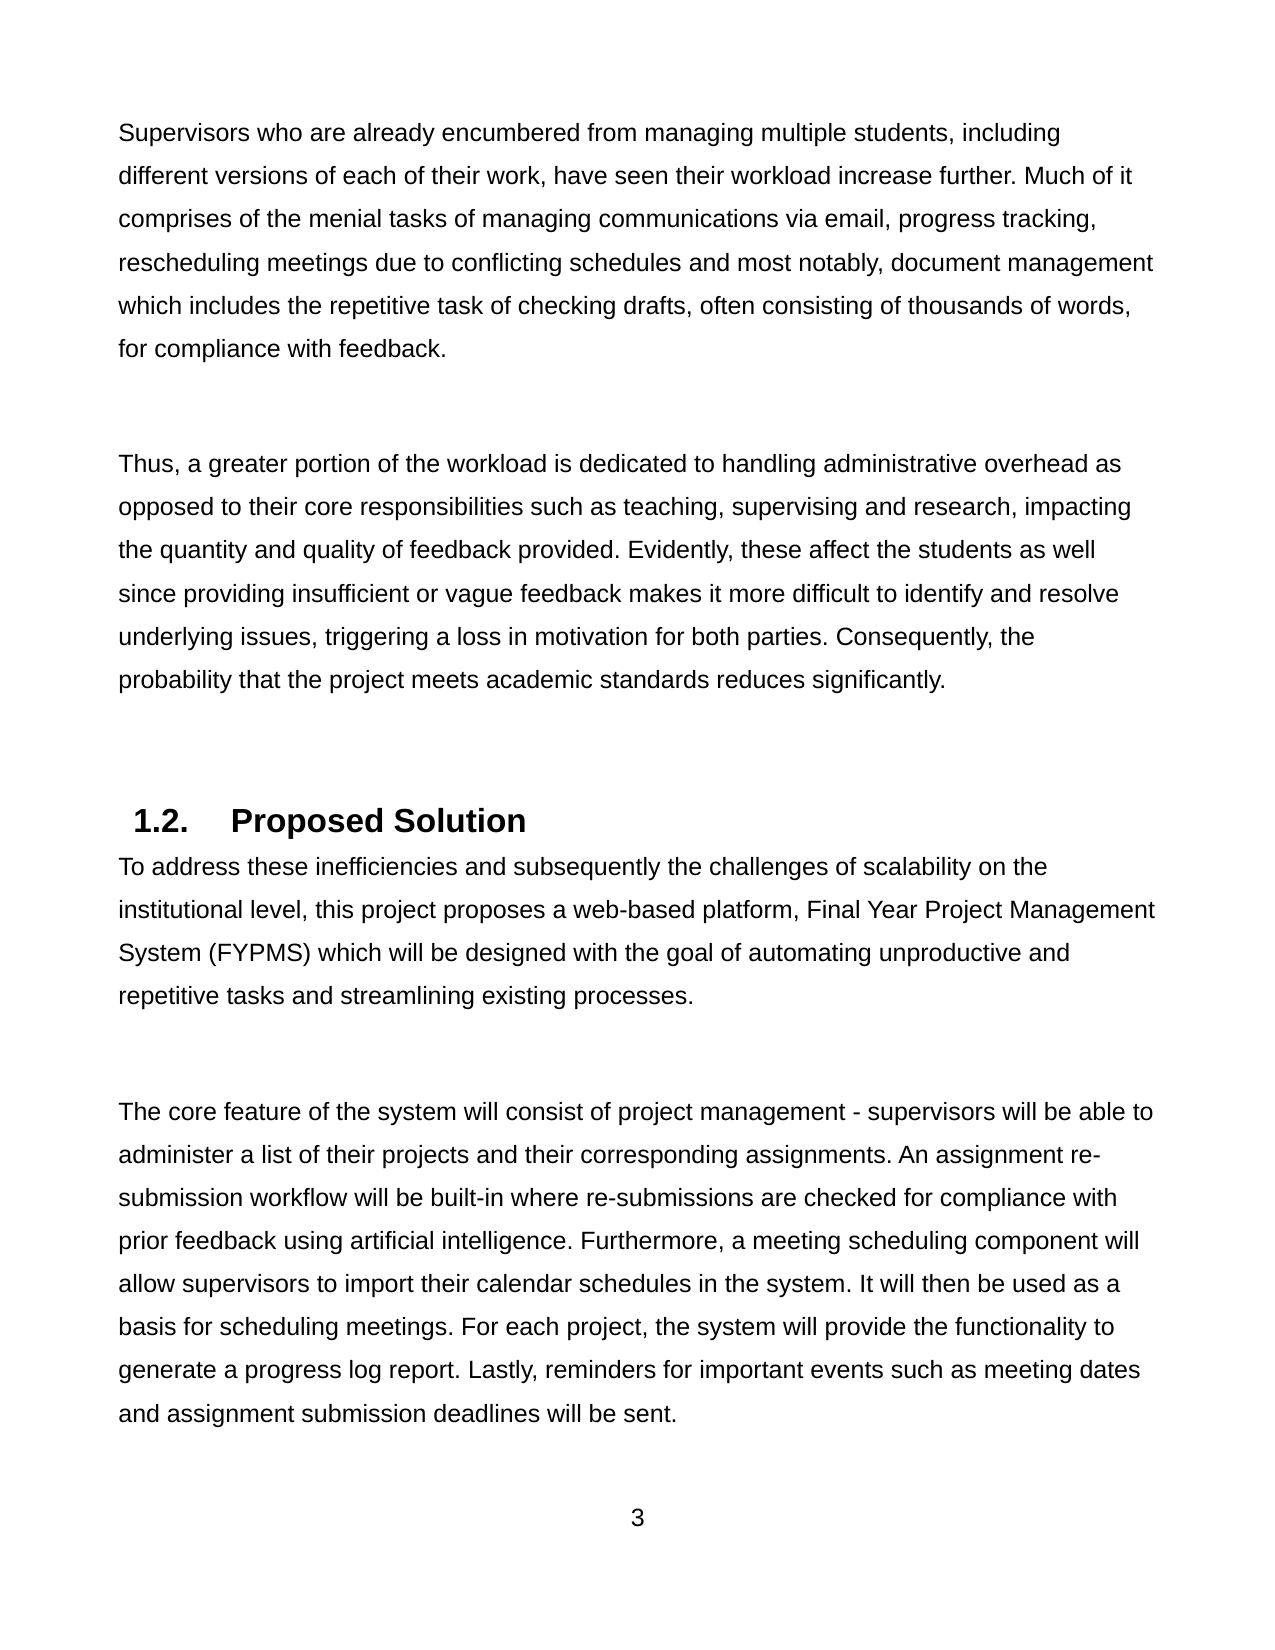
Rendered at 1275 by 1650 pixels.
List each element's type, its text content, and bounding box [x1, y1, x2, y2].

text The core feature of the system will consist of project management - supervisors will be able to administer a list of their projects and their corresponding assignments. An assignment re-submission workflow will be built-in where re-submissions are checked for compliance with prior feedback using artificial intelligence. Furthermore, a meeting scheduling component will allow supervisors to import their calendar schedules in the system. It will then be used as a basis for scheduling meetings. For each project, the system will provide the functionality to generate a progress log report. Lastly, reminders for important events such as meeting dates and assignment submission deadlines will be sent. [118, 1097, 1157, 1427]
text Supervisors who are already encumbered from managing multiple students, including different versions of each of their work, have seen their workload increase further. Much of it comprises of the menial tasks of managing communications via email, progress tracking, rescheduling meetings due to conflicting schedules and most notably, document management which includes the repetitive task of checking drafts, often consisting of thousands of words, for compliance with feedback. [118, 118, 1157, 362]
text Thus, a greater portion of the workload is dedicated to handling administrative overhead as opposed to their core responsibilities such as teaching, supervising and research, impacting the quantity and quality of feedback provided. Evidently, these affect the students as well since providing insufficient or vague feedback makes it more difficult to identify and resolve underlying issues, triggering a loss in motivation for both parties. Consequently, the probability that the project meets academic standards reduces significantly. [118, 449, 1157, 693]
text To address these inefficiencies and subsequently the challenges of scalability on the institutional level, this project proposes a web-based platform, Final Year Project Management System (FYPMS) which will be designed with the goal of automating unproductive and repetitive tasks and streamlining existing processes. [118, 852, 1157, 1010]
subtitle Proposed Solution [133, 801, 1157, 839]
